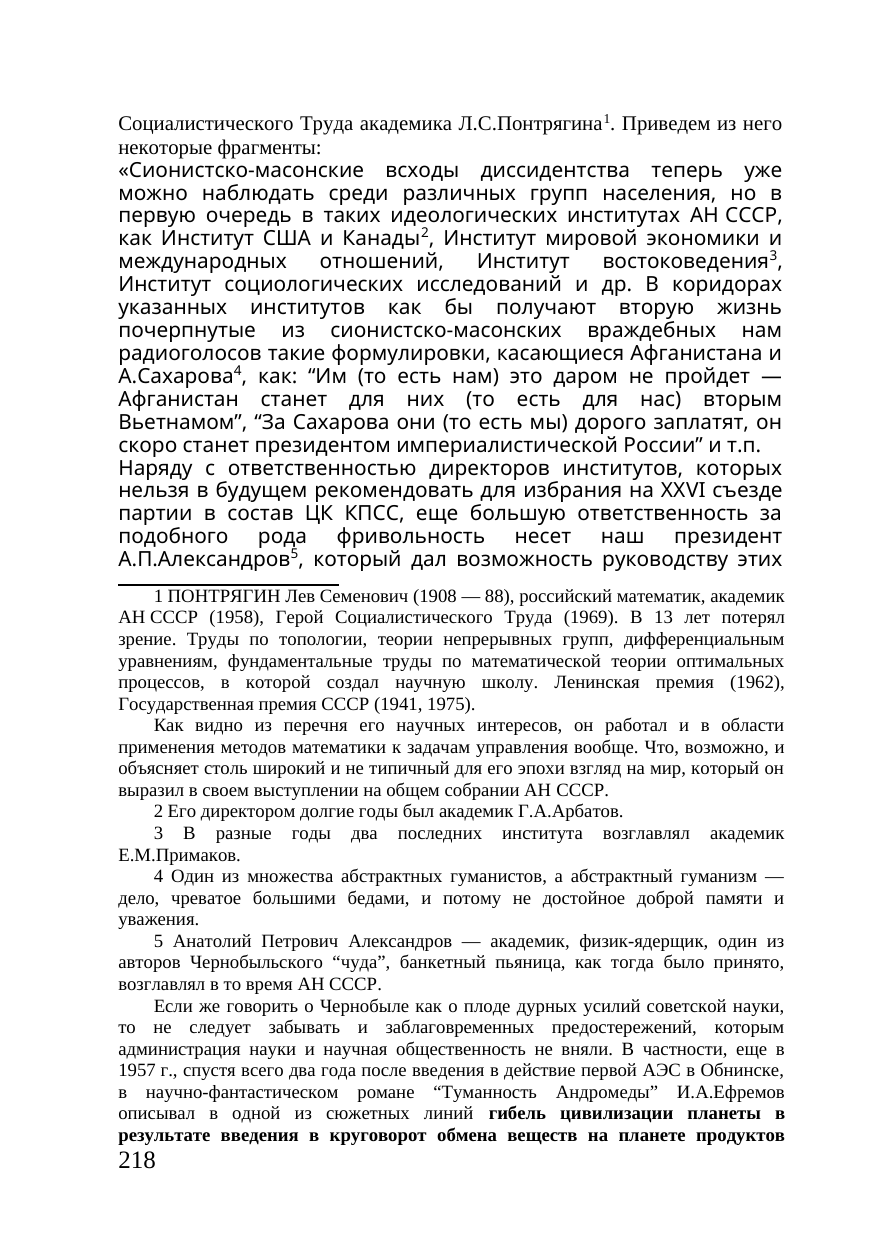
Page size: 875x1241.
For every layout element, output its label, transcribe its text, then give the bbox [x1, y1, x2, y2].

text Анатолий Петрович Александров — академик, физик-ядерщик, один из авторов Чернобыльского “чуда”, банкетный пьяница, как тогда было принято, возглавлял в то время АН СССР. [118, 930, 786, 994]
text Если же говорить о Чернобыле как о плоде дурных усилий советской науки, то не следует забывать и заблаговременных предостережений, которым администрация науки и научная общественность не вняли. В частности, еще в 1957 г., спустя всего два года после введения в действие первой АЭС в Обнинске, в научно-фантастическом романе “Туманность Андромеды” И.А.Ефремов описывал в одной из сюжетных линий гибель цивилизации планеты в результате введения в круговорот обмена веществ на планете продуктов [118, 994, 786, 1145]
text В разные годы два последних института возглавлял академик Е.М.Примаков. [118, 822, 786, 865]
text Его директором долгие годы был академик Г.А.Арбатов. [118, 800, 786, 822]
text «Сионистско-масонские всходы диссидентства теперь уже можно наблюдать среди различных групп населения, но в первую очередь в таких идеологических институтах АН СССР, как Институт США и Канады, Институт мировой экономики и международных отношений, Институт востоковедения, Институт социологических исследований и др. В коридорах указанных институтов как бы получают вторую жизнь почерпнутые из сионистско-масонских враждебных нам радиоголосов такие формулировки, касающиеся Афганистана и А.Сахарова, как: “Им (то есть нам) это даром не пройдет — Афганистан станет для них (то есть для нас) вторым Вьетнамом”, “За Сахарова они (то есть мы) дорого заплатят, он скоро станет президентом империалистической России” и т.п. [118, 159, 783, 457]
text Социалистического Труда академика Л.С.Понтрягина. Приведем из него некоторые фрагменты: [118, 111, 783, 159]
text ПОНТРЯГИН Лев Семенович (1908 — 88), российский математик, академик АН СССР (1958), Герой Социалистического Труда (1969). В 13 лет потерял зрение. Труды по топологии, теории непрерывных групп, дифференциальным уравнениям, фундаментальные труды по математической теории оптимальных процессов, в которой создал научную школу. Ленинская премия (1962), Государственная премия СССР (1941, 1975). [118, 585, 786, 714]
text Один из множества абстрактных гуманистов, а абстрактный гуманизм — дело, чреватое большими бедами, и потому не достойное доброй памяти и уважения. [118, 865, 786, 930]
text Как видно из перечня его научных интересов, он работал и в области применения методов математики к задачам управления вообще. Что, возможно, и объясняет столь широкий и не типичный для его эпохи взгляд на мир, который он выразил в своем выступлении на общем собрании АН СССР. [118, 714, 786, 800]
text Наряду с ответственностью директоров институтов, которых нельзя в будущем рекомендовать для избрания на ХХVI съезде партии в состав ЦК КПСС, еще большую ответственность за подобного рода фривольность несет наш президент А.П.Александров, который дал возможность руководству этих [118, 457, 783, 571]
